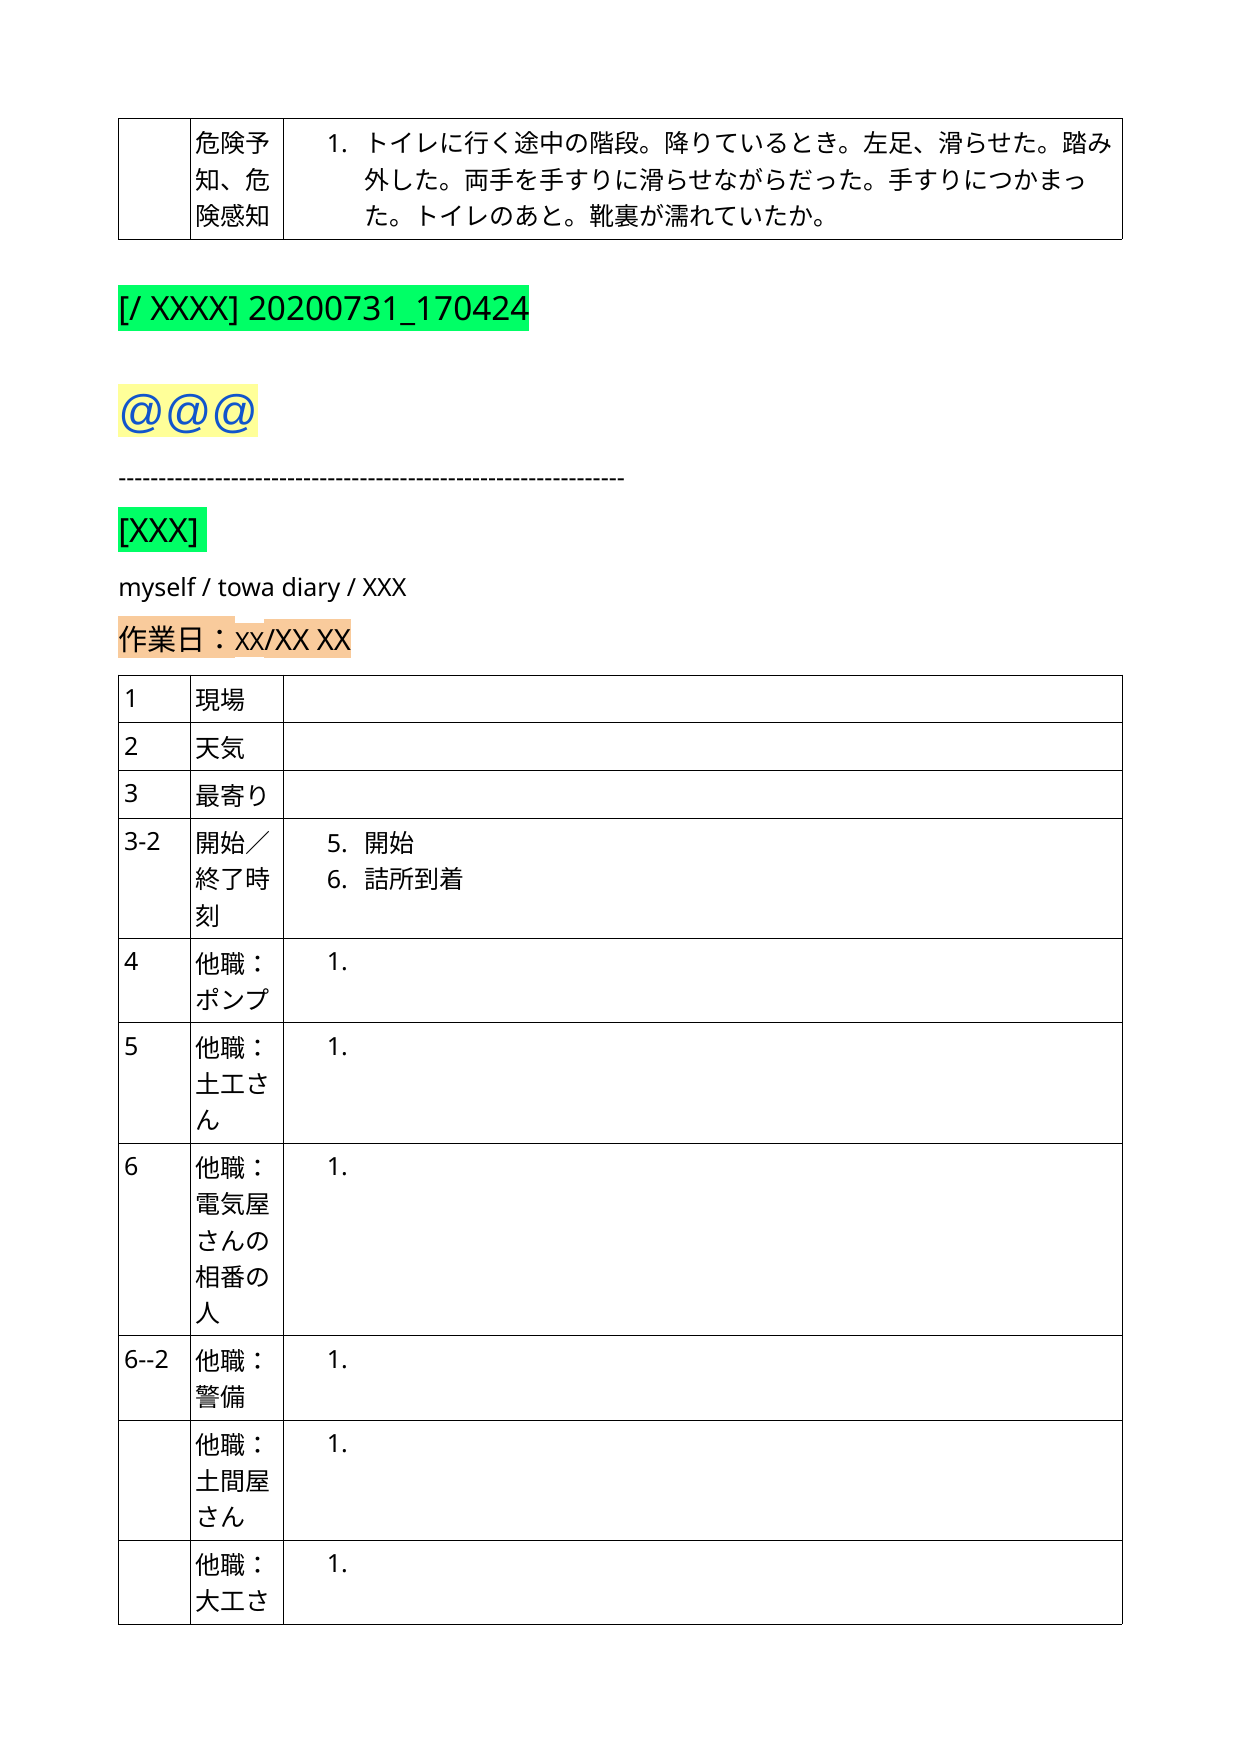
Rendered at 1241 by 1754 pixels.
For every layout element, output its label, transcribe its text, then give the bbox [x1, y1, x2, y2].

text @@@ [118, 384, 1122, 437]
table_cell 6 [119, 1144, 190, 1335]
table_cell [284, 723, 1122, 770]
table_cell [284, 1023, 1122, 1143]
table_cell 6--2 [119, 1336, 190, 1419]
table_cell 開始／終了時刻 [191, 819, 283, 938]
table_cell [119, 1541, 190, 1624]
table_cell 開始 詰所到着 [284, 819, 1122, 938]
table_cell [119, 1421, 190, 1540]
table_cell [119, 119, 190, 238]
table_cell 他職：ポンプ [191, 939, 283, 1022]
table_cell 天気 [191, 723, 283, 770]
table_header 現場 [191, 676, 283, 722]
table_header [284, 676, 1122, 722]
table_cell [284, 1336, 1122, 1419]
text myself / towa diary / XXX [118, 569, 1122, 603]
table_cell 3 [119, 771, 190, 818]
table_cell 2 [119, 723, 190, 770]
table_cell 他職：大工さ [191, 1541, 283, 1624]
table_cell 他職：土間屋さん [191, 1421, 283, 1540]
table_cell [284, 1541, 1122, 1624]
table_header 1 [119, 676, 190, 722]
table_cell 3-2 [119, 819, 190, 938]
text [/ XXXX] 20200731_170424 [118, 285, 1122, 331]
table_cell 他職：土工さん [191, 1023, 283, 1143]
table_cell [284, 771, 1122, 818]
table_cell 危険予知、危険感知 [191, 119, 283, 238]
table_cell 4 [119, 939, 190, 1022]
table_cell トイレに行く途中の階段。降りているとき。左足、滑らせた。踏み外した。両手を手すりに滑らせながらだった。手すりにつかまった。トイレのあと。靴裏が濡れていたか。 [284, 119, 1122, 238]
text 作業日：XX/XX XX [118, 616, 1122, 658]
table_cell [284, 1144, 1122, 1335]
text --------------------------------------------------------------- [118, 460, 1122, 494]
table_cell 5 [119, 1023, 190, 1143]
table_cell 他職：警備 [191, 1336, 283, 1419]
table_cell [284, 939, 1122, 1022]
table_cell 最寄り [191, 771, 283, 818]
table_cell 他職：電気屋さんの相番の人 [191, 1144, 283, 1335]
text [XXX] [118, 507, 1122, 552]
table_cell [284, 1421, 1122, 1540]
